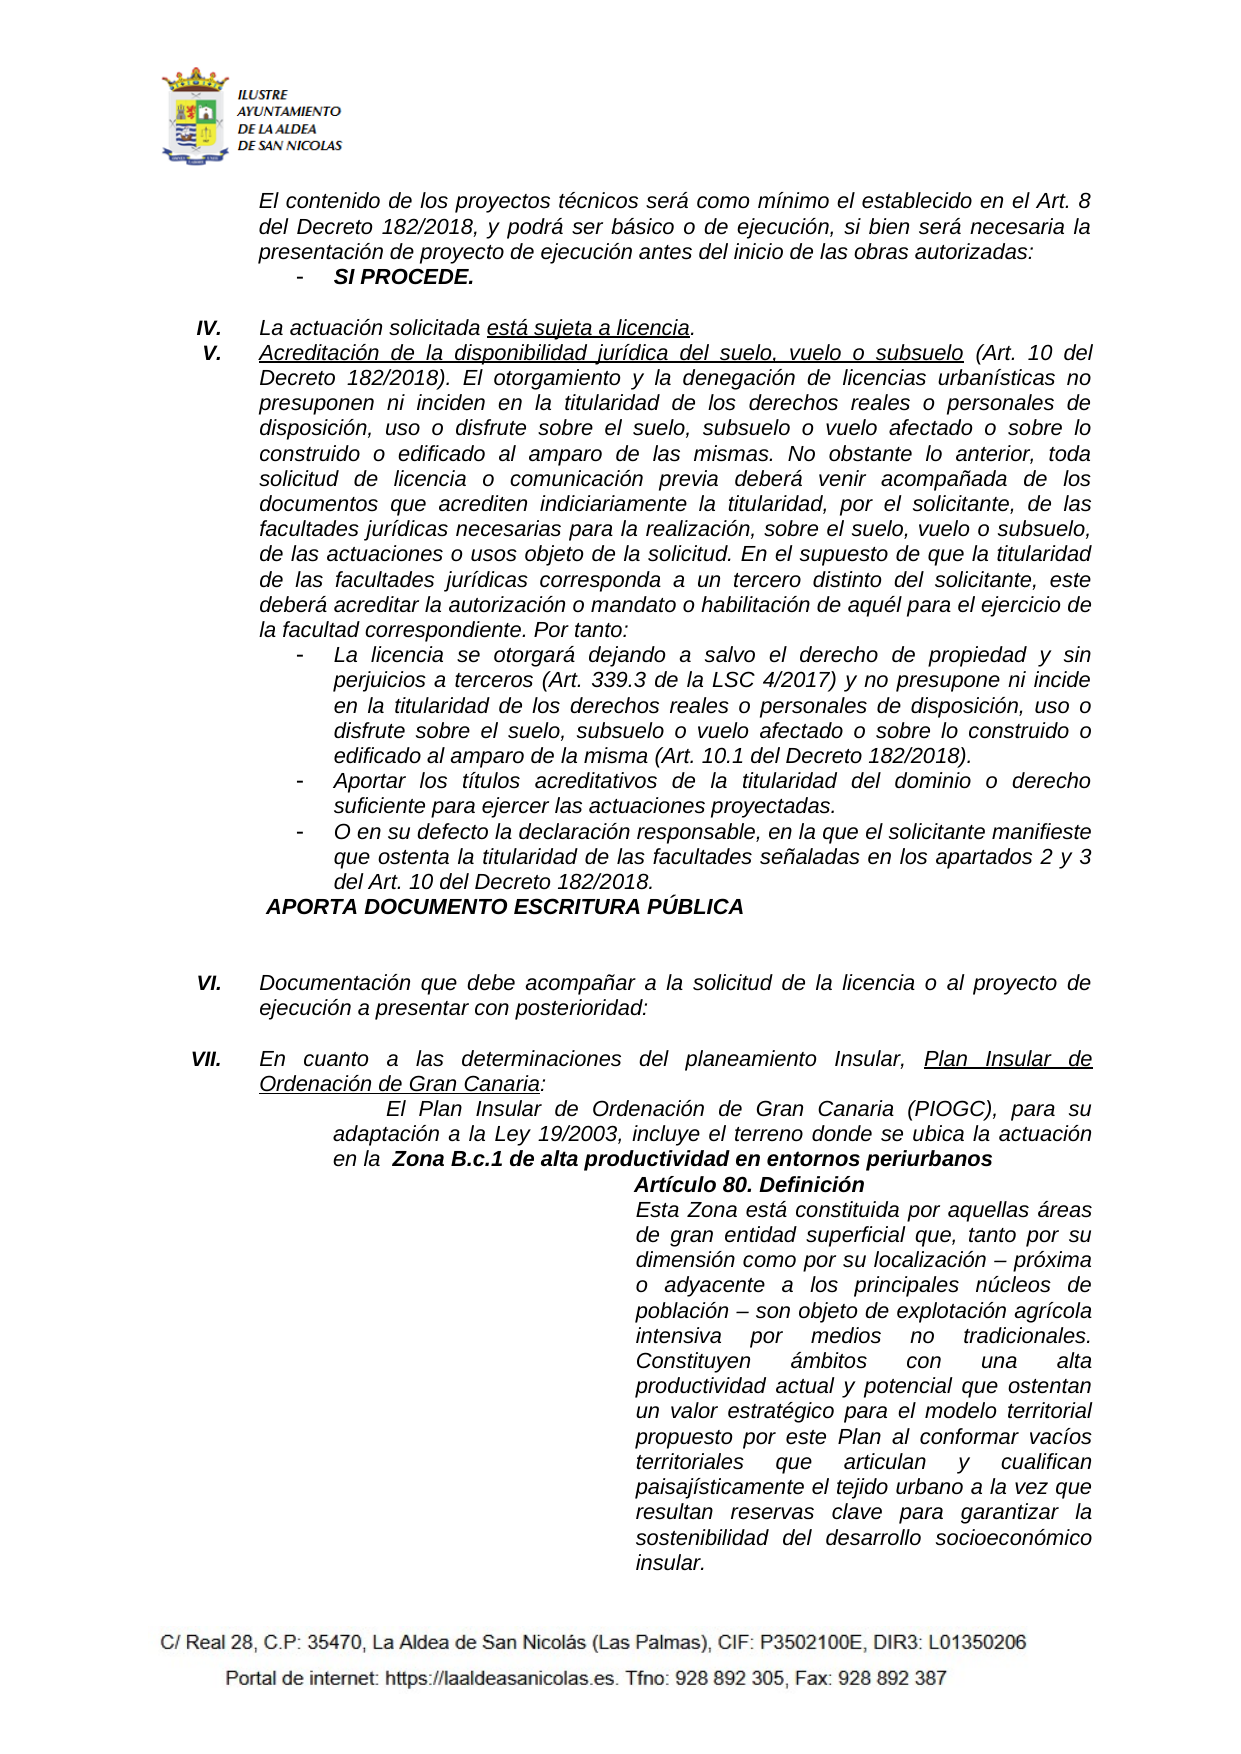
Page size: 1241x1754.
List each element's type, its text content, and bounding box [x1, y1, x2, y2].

list Documentación que debe acompañar a la solicitud de la licencia o al proyecto de ejecución a presentar con posterioridad: [222, 970, 1093, 1020]
picture [148, 59, 358, 173]
list Artículo 80. Definición [634, 1172, 1093, 1197]
list El Plan Insular de Ordenación de Gran Canaria (PIOGC), para su adaptación a la Ley 19/2003, incluye el terreno donde se ubica la actuación en la Zona B.c.1 de alta productividad en entornos periurbanos [333, 1096, 1093, 1172]
list En cuanto a las determinaciones del planeamiento Insular, Plan Insular de Ordenación de Gran Canaria: [222, 1046, 1093, 1096]
list O en su defecto la declaración responsable, en la que el solicitante manifieste que ostenta la titularidad de las facultades señaladas en los apartados 2 y 3 del Art. 10 del Decreto 182/2018. [296, 819, 1093, 894]
list Esta Zona está constituida por aquellas áreas de gran entidad superficial que, tanto por su dimensión como por su localización – próxima o adyacente a los principales núcleos de población – son objeto de explotación agrícola intensiva por medios no tradicionales. Constituyen ámbitos con una alta productividad actual y potencial que ostentan un valor estratégico para el modelo territorial propuesto por este Plan al conformar vacíos territoriales que articulan y cualifican paisajísticamente el tejido urbano a la vez que resultan reservas clave para garantizar la sostenibilidad del desarrollo socioeconómico insular. [636, 1197, 1093, 1575]
picture [148, 1626, 1034, 1694]
list La actuación solicitada está sujeta a licencia. [222, 314, 1093, 340]
list Aportar los títulos acreditativos de la titularidad del dominio o derecho suficiente para ejercer las actuaciones proyectadas. [296, 768, 1093, 819]
list Acreditación de la disponibilidad jurídica del suelo, vuelo o subsuelo (Art. 10 del Decreto 182/2018). El otorgamiento y la denegación de licencias urbanísticas no presuponen ni inciden en la titularidad de los derechos reales o personales de disposición, uso o disfrute sobre el suelo, subsuelo o vuelo afectado o sobre lo construido o edificado al amparo de las mismas. No obstante lo anterior, toda solicitud de licencia o comunicación previa deberá venir acompañada de los documentos que acrediten indiciariamente la titularidad, por el solicitante, de las facultades jurídicas necesarias para la realización, sobre el suelo, vuelo o subsuelo, de las actuaciones o usos objeto de la solicitud. En el supuesto de que la titularidad de las facultades jurídicas corresponda a un tercero distinto del solicitante, este deberá acreditar la autorización o mandato o habilitación de aquél para el ejercicio de la facultad correspondiente. Por tanto: [222, 340, 1093, 642]
list SI PROCEDE. [296, 264, 1093, 289]
list La licencia se otorgará dejando a salvo el derecho de propiedad y sin perjuicios a terceros (Art. 339.3 de la LSC 4/2017) y no presupone ni incide en la titularidad de los derechos reales o personales de disposición, uso o disfrute sobre el suelo, subsuelo o vuelo afectado o sobre lo construido o edificado al amparo de la misma (Art. 10.1 del Decreto 182/2018). [296, 642, 1093, 768]
text El contenido de los proyectos técnicos será como mínimo el establecido en el Art. 8 del Decreto 182/2018, y podrá ser básico o de ejecución, si bien será necesaria la presentación de proyecto de ejecución antes del inicio de las obras autorizadas: [258, 188, 1093, 264]
list APORTA DOCUMENTO ESCRITURA PÚBLICA [221, 894, 1093, 919]
